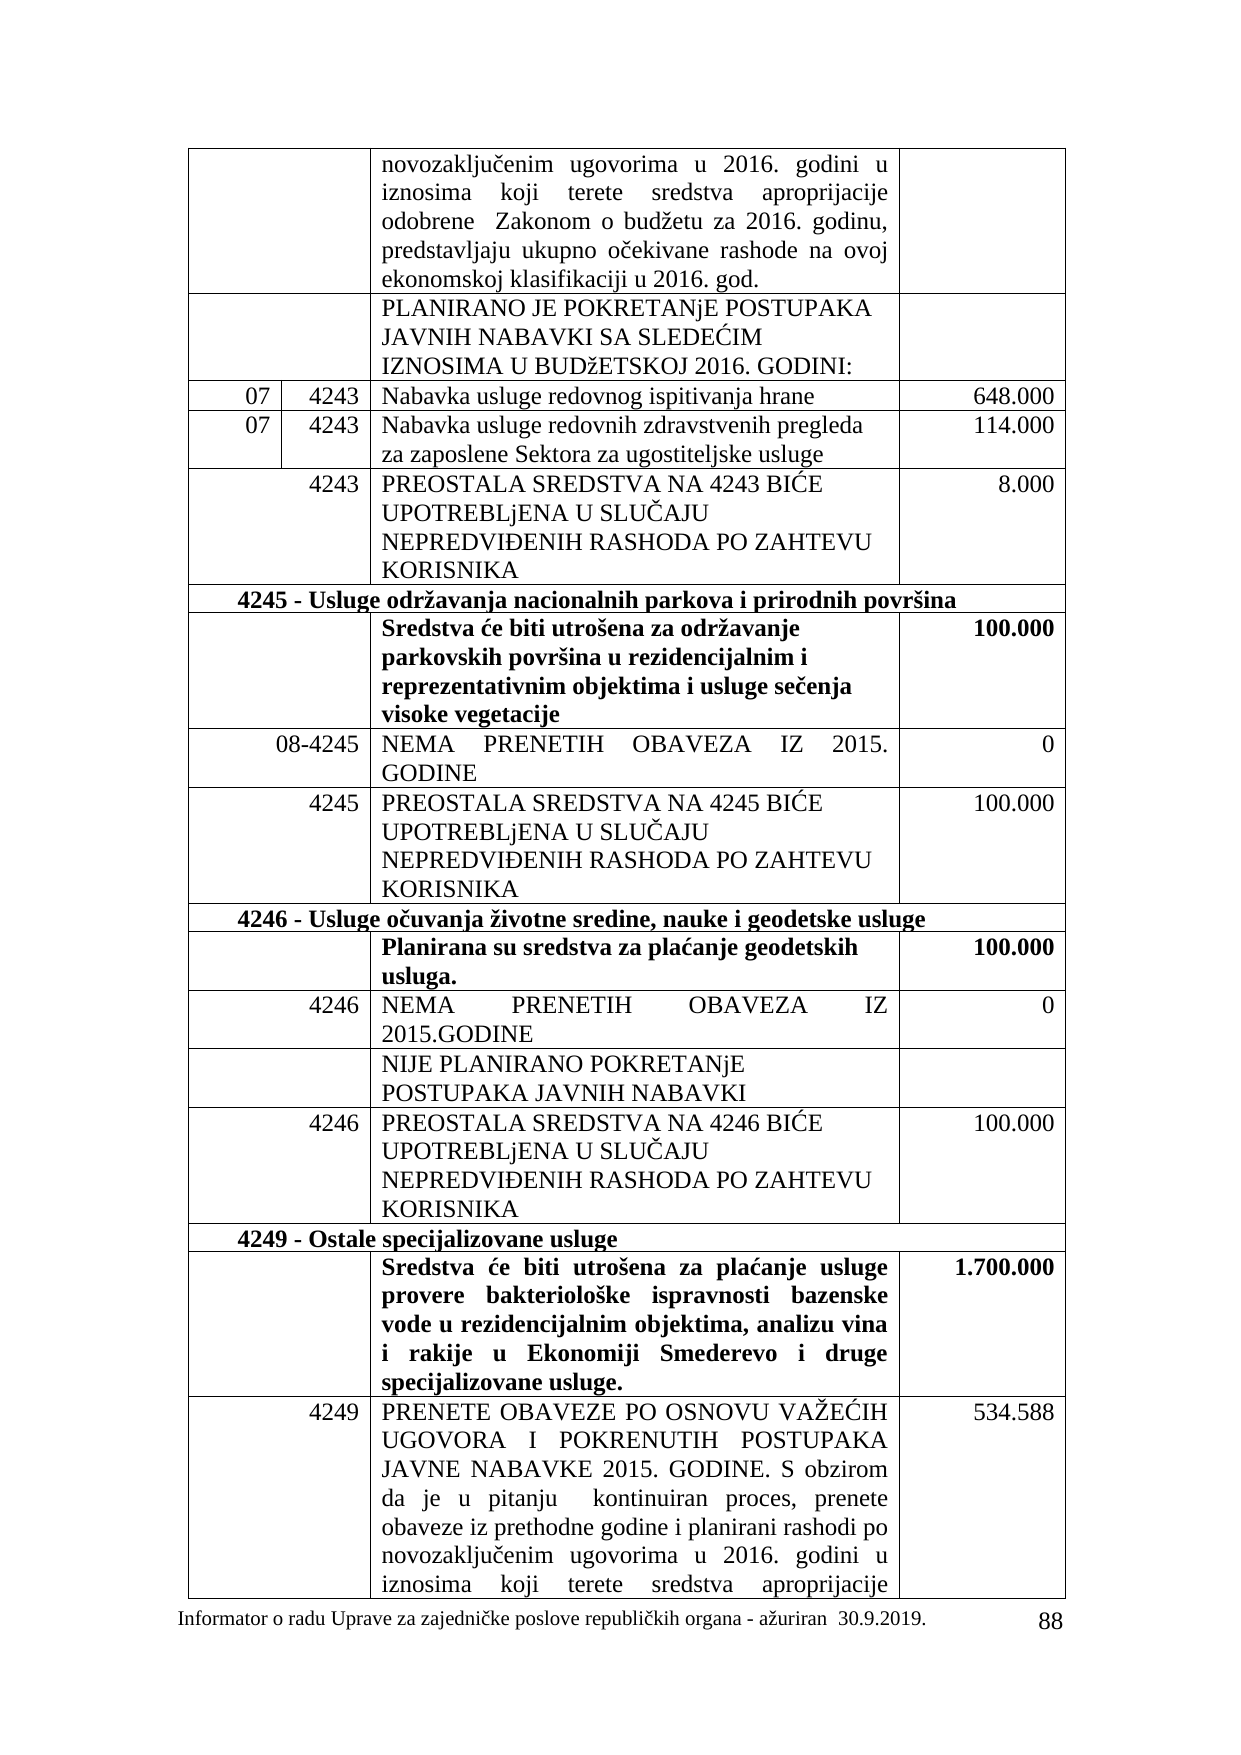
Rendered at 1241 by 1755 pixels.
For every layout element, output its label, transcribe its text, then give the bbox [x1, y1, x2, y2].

table_cell Nabavka usluge redovnog ispitivanja hrane [371, 381, 899, 409]
table_cell 100.000 [900, 932, 1065, 989]
table_cell 1.700.000 [900, 1252, 1065, 1396]
table_cell [900, 1049, 1065, 1107]
table_cell 4245 - Usluge održavanja nacionalnih parkova i prirodnih površina [189, 585, 1065, 612]
table_cell 08-4245 [189, 729, 370, 787]
table_cell 534.588 [900, 1397, 1065, 1598]
table_cell 07 [189, 381, 281, 409]
table_cell 4243 [282, 381, 370, 409]
table_cell 4243 [282, 411, 370, 468]
table_cell NIJE PLANIRANO POKRETANјE POSTUPAKA JAVNIH NABAVKI [371, 1049, 899, 1107]
table_cell Sredstva će biti utrošena za plaćanje usluge provere bakteriološke ispravnosti bazenske vode u rezidencijalnim objektima, analizu vina i rakije u Ekonomiji Smederevo i druge specijalizovane usluge. [371, 1252, 899, 1396]
table_cell [189, 1252, 370, 1396]
table_cell Nabavka usluge redovnih zdravstvenih pregleda za zaposlene Sektora za ugostitelјske usluge [371, 411, 899, 468]
table_cell PREOSTALA SREDSTVA NA 4245 BIĆE UPOTREBLjENA U SLUČAJU NEPREDVIĐENIH RASHODA PO ZAHTEVU KORISNIKA [371, 788, 899, 903]
table_cell 4245 [189, 788, 370, 903]
table_cell NEMA PRENETIH OBAVEZA IZ 2015. GODINE [371, 729, 899, 787]
table_cell [900, 149, 1065, 292]
table_cell PLANIRANO JE POKRETANјE POSTUPAKA JAVNIH NABAVKI SA SLEDEĆIM IZNOSIMA U BUDžETSKOJ 2016. GODINI: [371, 294, 899, 380]
table_cell 100.000 [900, 1108, 1065, 1223]
table_cell 0 [900, 991, 1065, 1048]
table_cell Planirana su sredstva za plaćanje geodetskih usluga. [371, 932, 899, 989]
table_cell [189, 1049, 370, 1107]
table_cell 0 [900, 729, 1065, 787]
table_cell [189, 149, 370, 292]
table_cell 114.000 [900, 411, 1065, 468]
table_cell [900, 294, 1065, 380]
table_cell 100.000 [900, 613, 1065, 728]
table_cell 8.000 [900, 469, 1065, 584]
table_cell Sredstva će biti utrošena za održavanje parkovskih površina u rezidencijalnim i reprezentativnim objektima i usluge sečenja visoke vegetacije [371, 613, 899, 728]
table_cell 4246 - Usluge očuvanja životne sredine, nauke i geodetske usluge [189, 904, 1065, 931]
table_cell [189, 294, 370, 380]
table_cell 4246 [189, 991, 370, 1048]
table_cell 4249 [189, 1397, 370, 1598]
table_cell 648.000 [900, 381, 1065, 409]
table_cell PREOSTALA SREDSTVA NA 4246 BIĆE UPOTREBLjENA U SLUČAJU NEPREDVIĐENIH RASHODA PO ZAHTEVU KORISNIKA [371, 1108, 899, 1223]
table_cell PREOSTALA SREDSTVA NA 4243 BIĆE UPOTREBLjENA U SLUČAJU NEPREDVIĐENIH RASHODA PO ZAHTEVU KORISNIKA [371, 469, 899, 584]
table_cell 4246 [189, 1108, 370, 1223]
table_cell PRENETE OBAVEZE PO OSNOVU VAŽEĆIH UGOVORA I POKRENUTIH POSTUPAKA JAVNE NABAVKE 2015. GODINE. S obzirom da je u pitanju kontinuiran proces, prenete obaveze iz prethodne godine i planirani rashodi po novozaklјučenim ugovorima u 2016. godini u iznosima koji terete sredstva aproprijacije [371, 1397, 899, 1598]
table_cell 4243 [189, 469, 370, 584]
table_cell [189, 932, 370, 989]
table_cell NEMA PRENETIH OBAVEZA IZ 2015.GODINE [371, 991, 899, 1048]
table_cell 100.000 [900, 788, 1065, 903]
table_cell 4249 - Ostale specijalizovane usluge [189, 1224, 1065, 1251]
table_cell [189, 613, 370, 728]
table_cell 07 [189, 411, 281, 468]
table_cell novozaklјučenim ugovorima u 2016. godini u iznosima koji terete sredstva aproprijacije odobrene Zakonom o budžetu za 2016. godinu, predstavlјaju ukupno očekivane rashode na ovoj ekonomskoj klasifikaciji u 2016. god. [371, 149, 899, 292]
